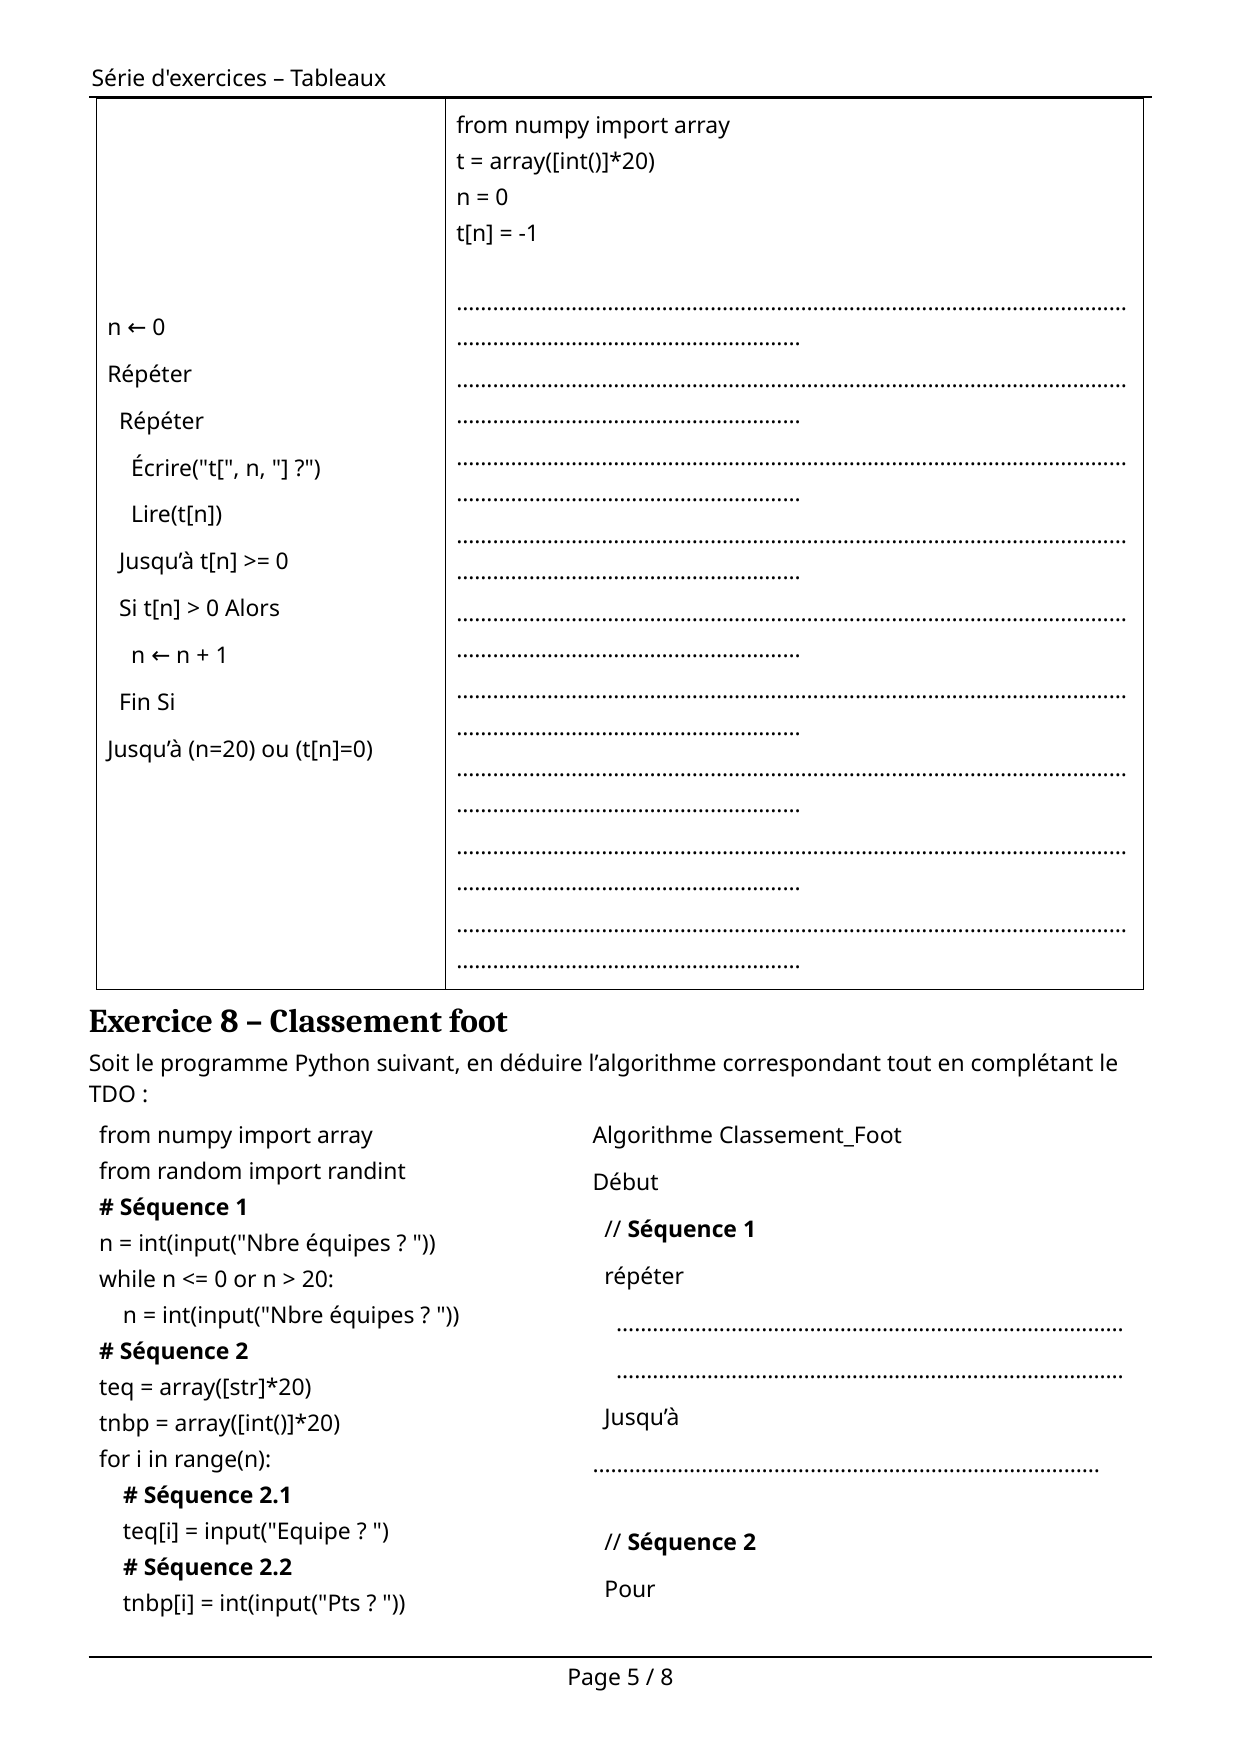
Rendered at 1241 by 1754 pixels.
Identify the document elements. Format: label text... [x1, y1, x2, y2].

table_header Algorithme Classement_Foot Début // Séquence 1 répéter ………………………………………………………………………… ………………………………………………………………………… Jusqu’à ………………………………………………………………………… // Séquence 2 Pour [582, 1109, 1152, 1632]
table_header from numpy import array from random import randint # Séquence 1 n = int(input("Nbre équipes ? ")) while n <= 0 or n > 20: n = int(input("Nbre équipes ? ")) # Séquence 2 teq = array([str]*20) tnbp = array([int()]*20) for i in range(n): # Séquence 2.1 teq[i] = input("Equipe ? ") # Séquence 2.2 tnbp[i] = int(input("Pts ? ")) [89, 1109, 582, 1632]
table_cell n ← 0 Répéter Répéter Écrire("t[", n, "] ?") Lire(t[n]) Jusqu’à t[n] >= 0 Si t[n] > 0 Alors n ← n + 1 Fin Si Jusqu’à (n=20) ou (t[n]=0) [97, 99, 445, 989]
text Soit le programme Python suivant, en déduire l’algorithme correspondant tout en complétant le TDO : [88, 1046, 1152, 1109]
table_cell from numpy import array t = array([int()]*20) n = 0 t[n] = -1 …………………………………………………………………………………………………………………………………………………… …………………………………………………………………………………………………………………………………………………… …………………………………………………………………………………………………………………………………………………… …………………………………………………………………………………………………………………………………………………… …………………………………………………………………………………………………………………………………………………… …………………………………………………………………………………………………………………………………………………… …………………………………………………………………………………………………………………………………………………… …………………………………………………………………………………………………………………………………………………… …………………………………………………………………………………………………………………………………………………… [446, 99, 1143, 989]
subtitle Exercice 8 – Classement foot [88, 1002, 1152, 1041]
